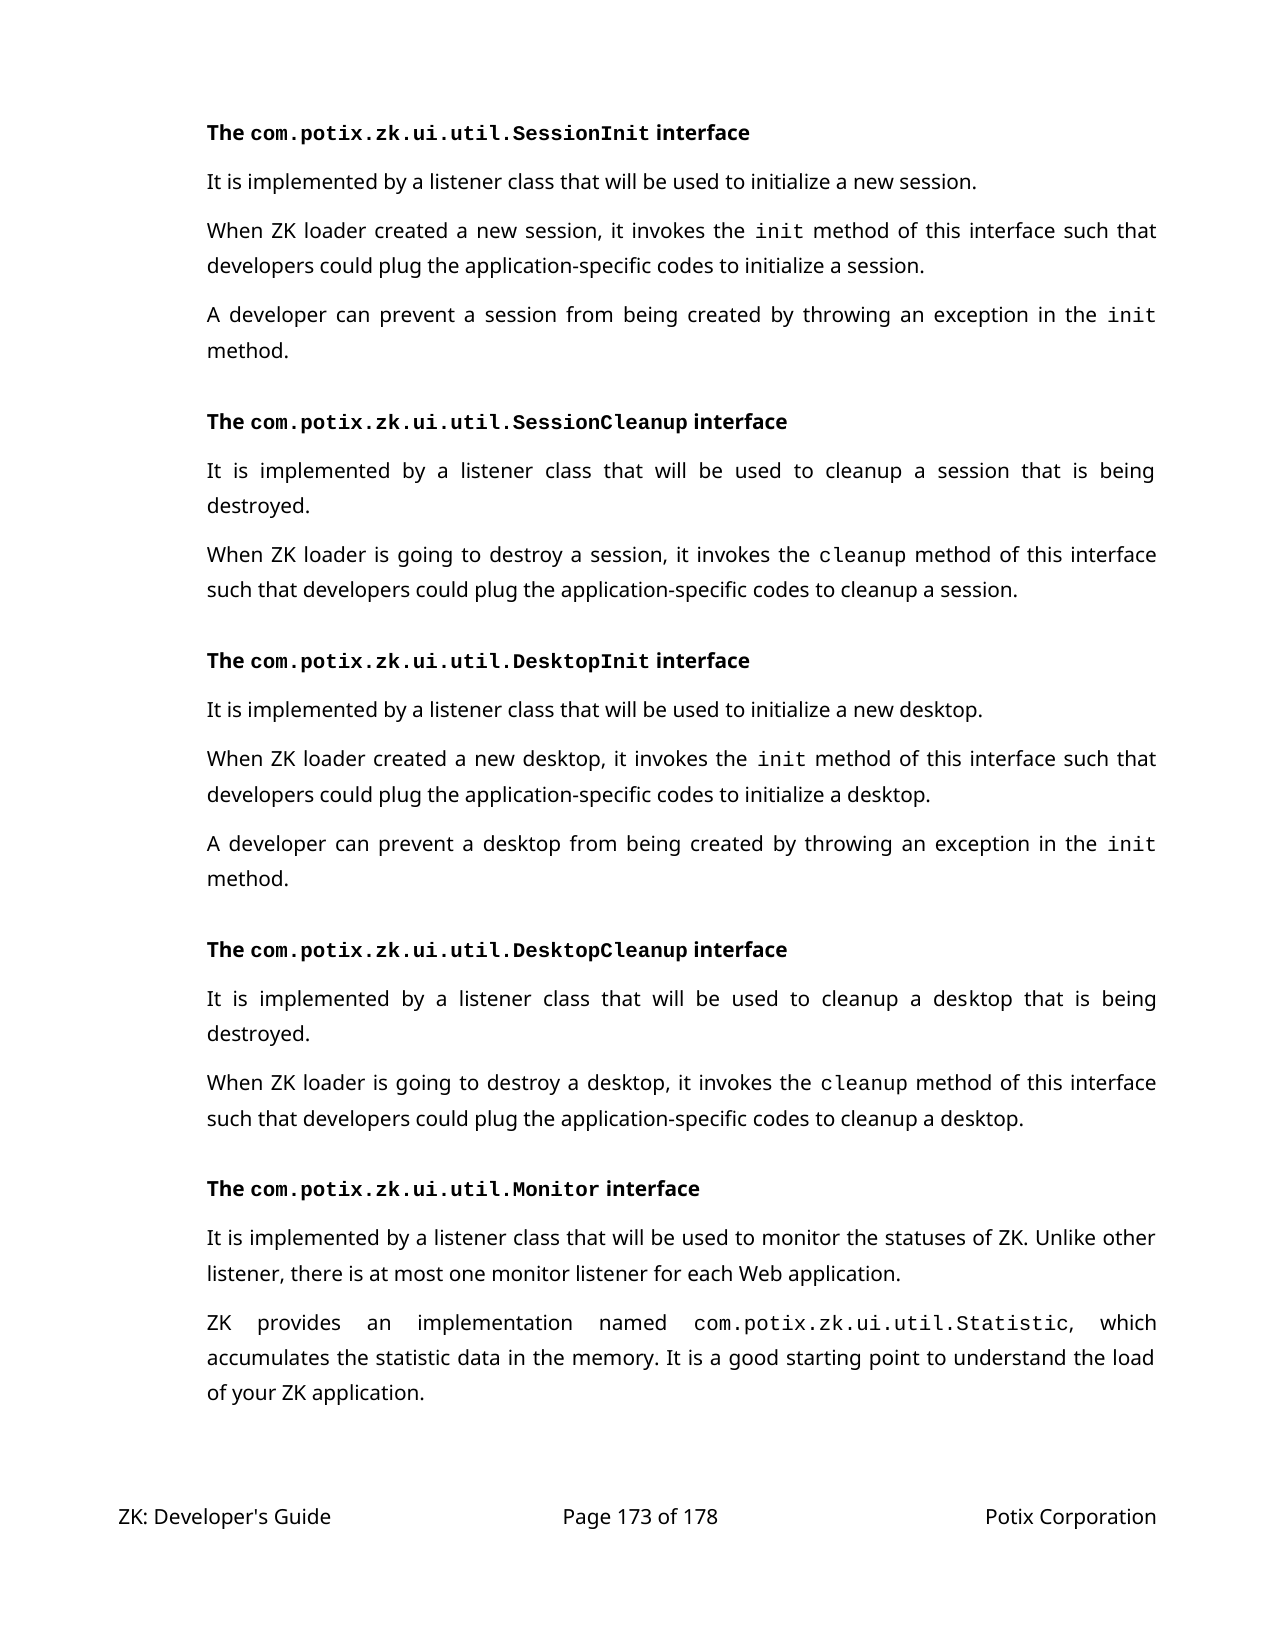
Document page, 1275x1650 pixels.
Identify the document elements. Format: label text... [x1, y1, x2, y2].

text It is implemented by a listener class that will be used to cleanup a session that is being destroyed. [207, 456, 1157, 519]
text A developer can prevent a desktop from being created by throwing an exception in the init method. [207, 829, 1157, 892]
text A developer can prevent a session from being created by throwing an exception in the init method. [207, 301, 1157, 364]
subtitle The com.potix.zk.ui.util.DesktopInit interface [207, 646, 1157, 675]
text It is implemented by a listener class that will be used to monitor the statuses of ZK. Unlike other listener, there is at most one monitor listener for each Web application. [207, 1223, 1157, 1287]
text It is implemented by a listener class that will be used to initialize a new session. [207, 167, 1157, 196]
text When ZK loader created a new desktop, it invokes the init method of this interface such that developers could plug the application-specific codes to initialize a desktop. [207, 744, 1157, 808]
text When ZK loader is going to destroy a session, it invokes the cleanup method of this interface such that developers could plug the application-specific codes to cleanup a session. [207, 540, 1157, 604]
text When ZK loader created a new session, it invokes the init method of this interface such that developers could plug the application-specific codes to initialize a session. [207, 216, 1157, 280]
text It is implemented by a listener class that will be used to cleanup a desktop that is being destroyed. [207, 984, 1157, 1047]
text When ZK loader is going to destroy a desktop, it invokes the cleanup method of this interface such that developers could plug the application-specific codes to cleanup a desktop. [207, 1068, 1157, 1132]
text It is implemented by a listener class that will be used to initialize a new desktop. [207, 695, 1157, 724]
text ZK provides an implementation named com.potix.zk.ui.util.Statistic, which accumulates the statistic data in the memory. It is a good starting point to understand the load of your ZK application. [207, 1308, 1157, 1407]
subtitle The com.potix.zk.ui.util.SessionInit interface [207, 118, 1157, 147]
subtitle The com.potix.zk.ui.util.SessionCleanup interface [207, 407, 1157, 435]
subtitle The com.potix.zk.ui.util.Monitor interface [207, 1174, 1157, 1203]
subtitle The com.potix.zk.ui.util.DesktopCleanup interface [207, 935, 1157, 963]
